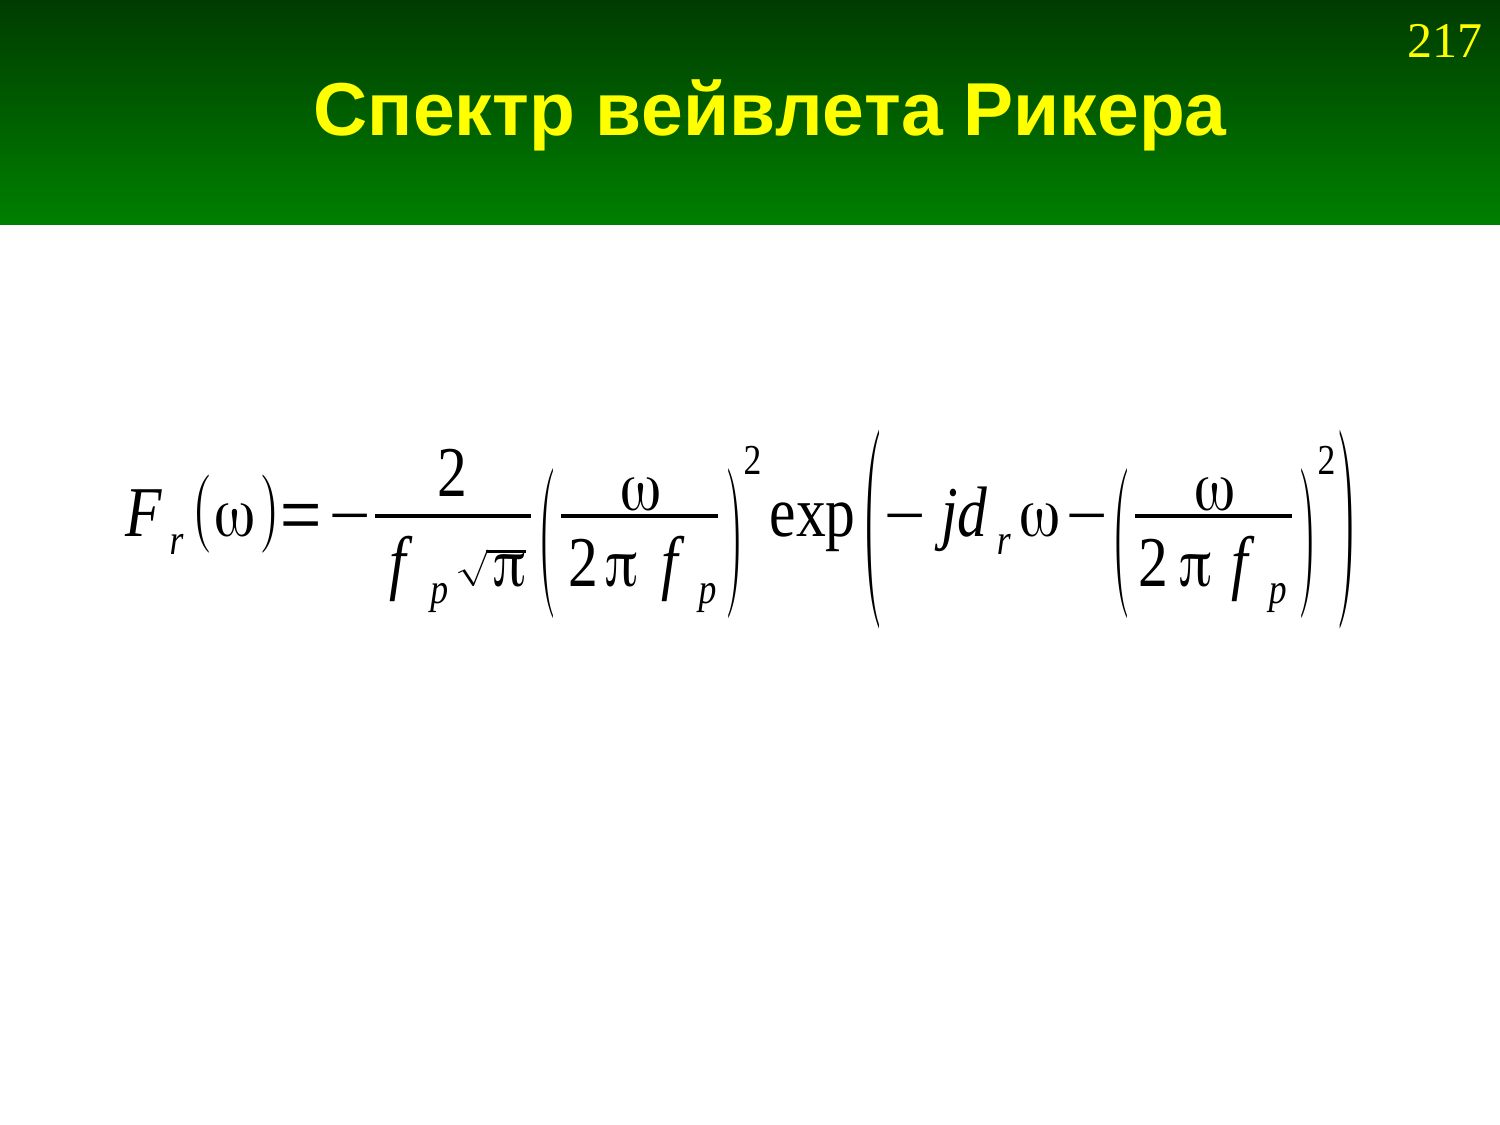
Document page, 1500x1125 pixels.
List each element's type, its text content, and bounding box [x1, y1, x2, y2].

title Спектр вейвлета Рикера [100, 7, 1441, 204]
chart [106, 425, 1372, 632]
